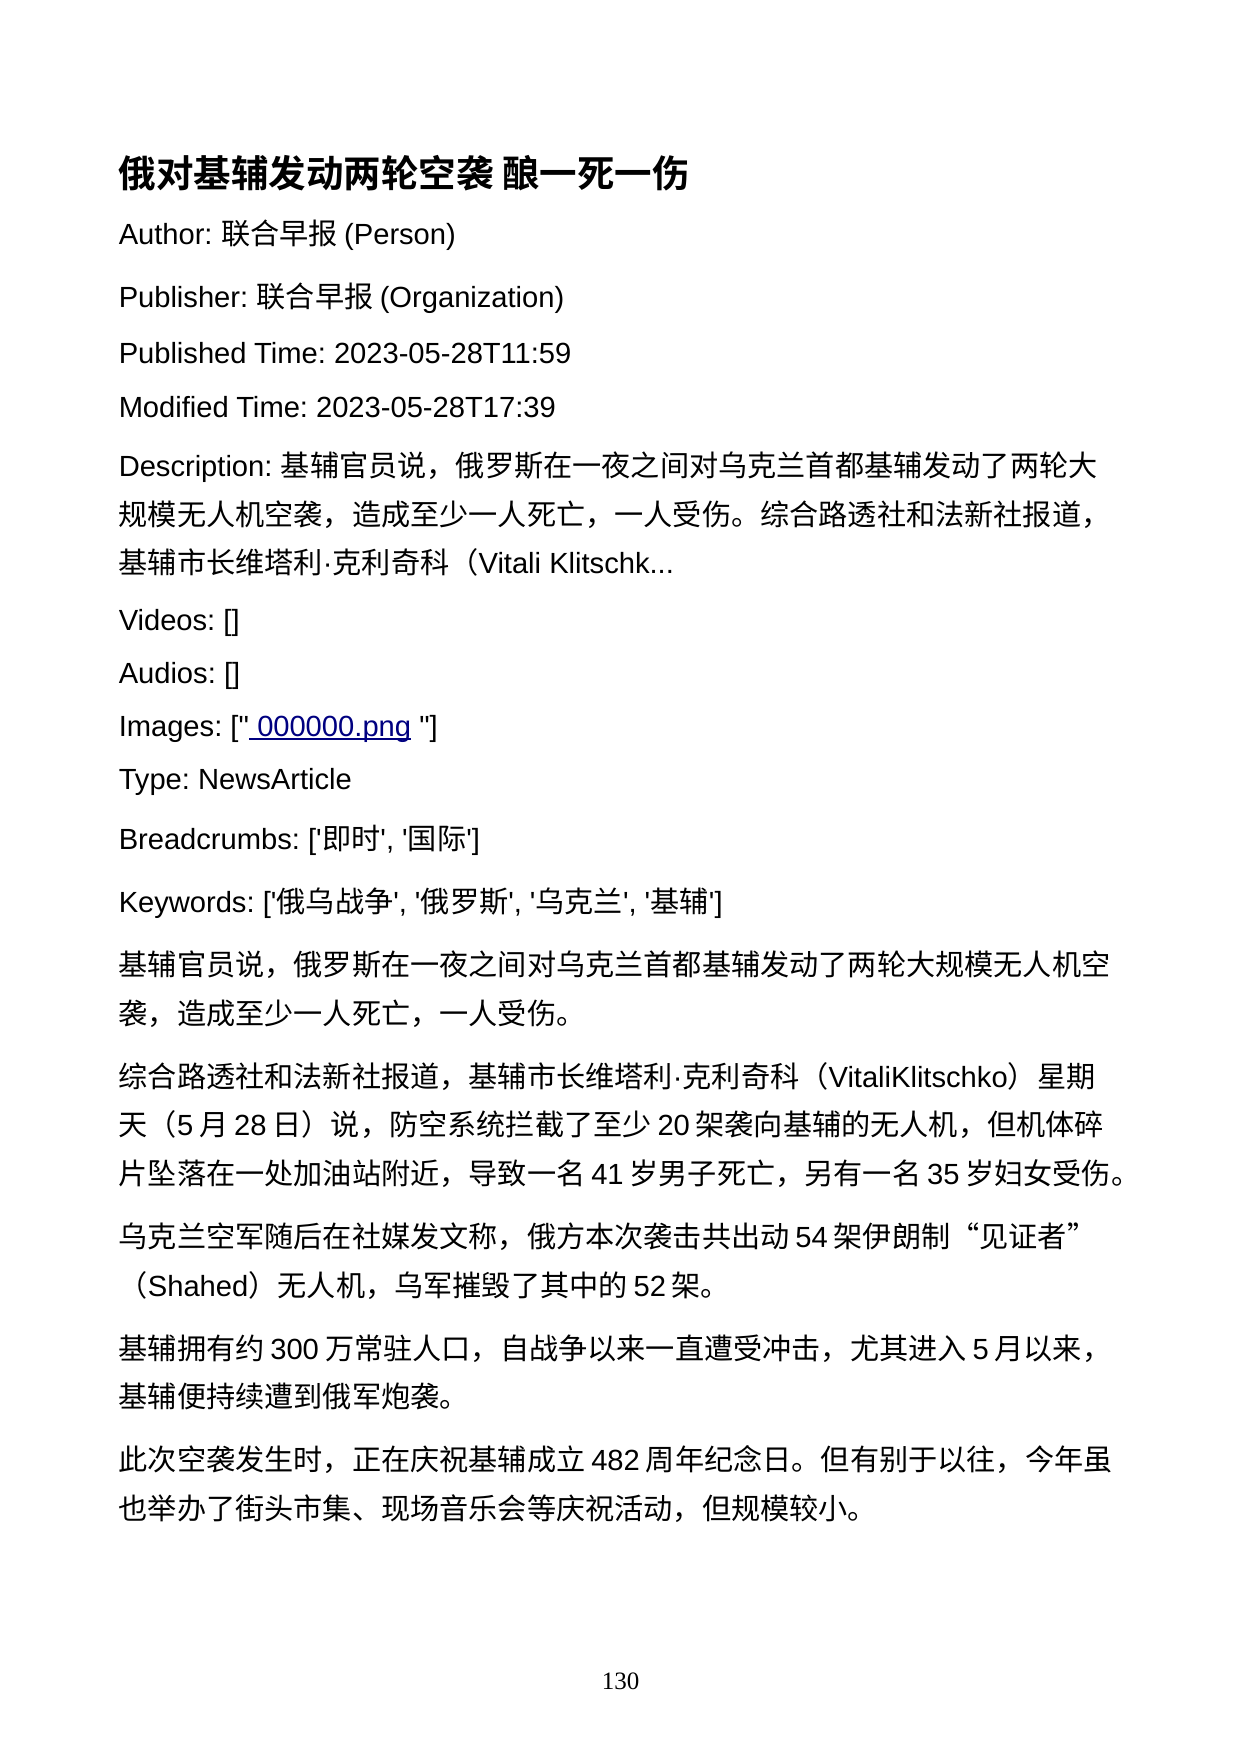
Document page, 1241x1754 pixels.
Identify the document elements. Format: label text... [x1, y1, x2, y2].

text Modified Time: 2023-05-28T17:39 [118, 390, 1122, 423]
text Videos: [] [118, 603, 1122, 637]
text Description: 基辅官员说，俄罗斯在一夜之间对乌克兰首都基辅发动了两轮大规模无人机空袭，造成至少一人死亡，一人受伤。综合路透社和法新社报道，基辅市长维塔利·克利奇科（Vitali Klitschk... [118, 443, 1122, 582]
text 此次空袭发生时，正在庆祝基辅成立482周年纪念日。但有别于以往，今年虽也举办了街头市集、现场音乐会等庆祝活动，但规模较小。 [118, 1437, 1122, 1528]
text Published Time: 2023-05-28T11:59 [118, 337, 1122, 370]
text Publisher: 联合早报 (Organization) [118, 273, 1122, 316]
text Author: 联合早报 (Person) [118, 210, 1122, 253]
subtitle 俄对基辅发动两轮空袭 酿一死一伤 [118, 143, 1122, 198]
text Keywords: ['俄乌战争', '俄罗斯', '乌克兰', '基辅'] [118, 879, 1122, 921]
text 综合路透社和法新社报道，基辅市长维塔利·克利奇科（VitaliKlitschko）星期天（5月28日）说，防空系统拦截了至少20架袭向基辅的无人机，但机体碎片坠落在一处加油站附近，导致一名41岁男子死亡，另有一名35岁妇女受伤。 [118, 1053, 1122, 1193]
text Images: [" 000000.png "] [118, 709, 1122, 743]
text 乌克兰空军随后在社媒发文称，俄方本次袭击共出动54架伊朗制“见证者”（Shahed）无人机，乌军摧毁了其中的52架。 [118, 1214, 1122, 1304]
text Breadcrumbs: ['即时', '国际'] [118, 816, 1122, 858]
text 基辅官员说，俄罗斯在一夜之间对乌克兰首都基辅发动了两轮大规模无人机空袭，造成至少一人死亡，一人受伤。 [118, 942, 1122, 1033]
text 基辅拥有约300万常驻人口，自战争以来一直遭受冲击，尤其进入5月以来，基辅便持续遭到俄军炮袭。 [118, 1325, 1122, 1416]
text Type: NewsArticle [118, 762, 1122, 796]
text Audios: [] [118, 656, 1122, 690]
